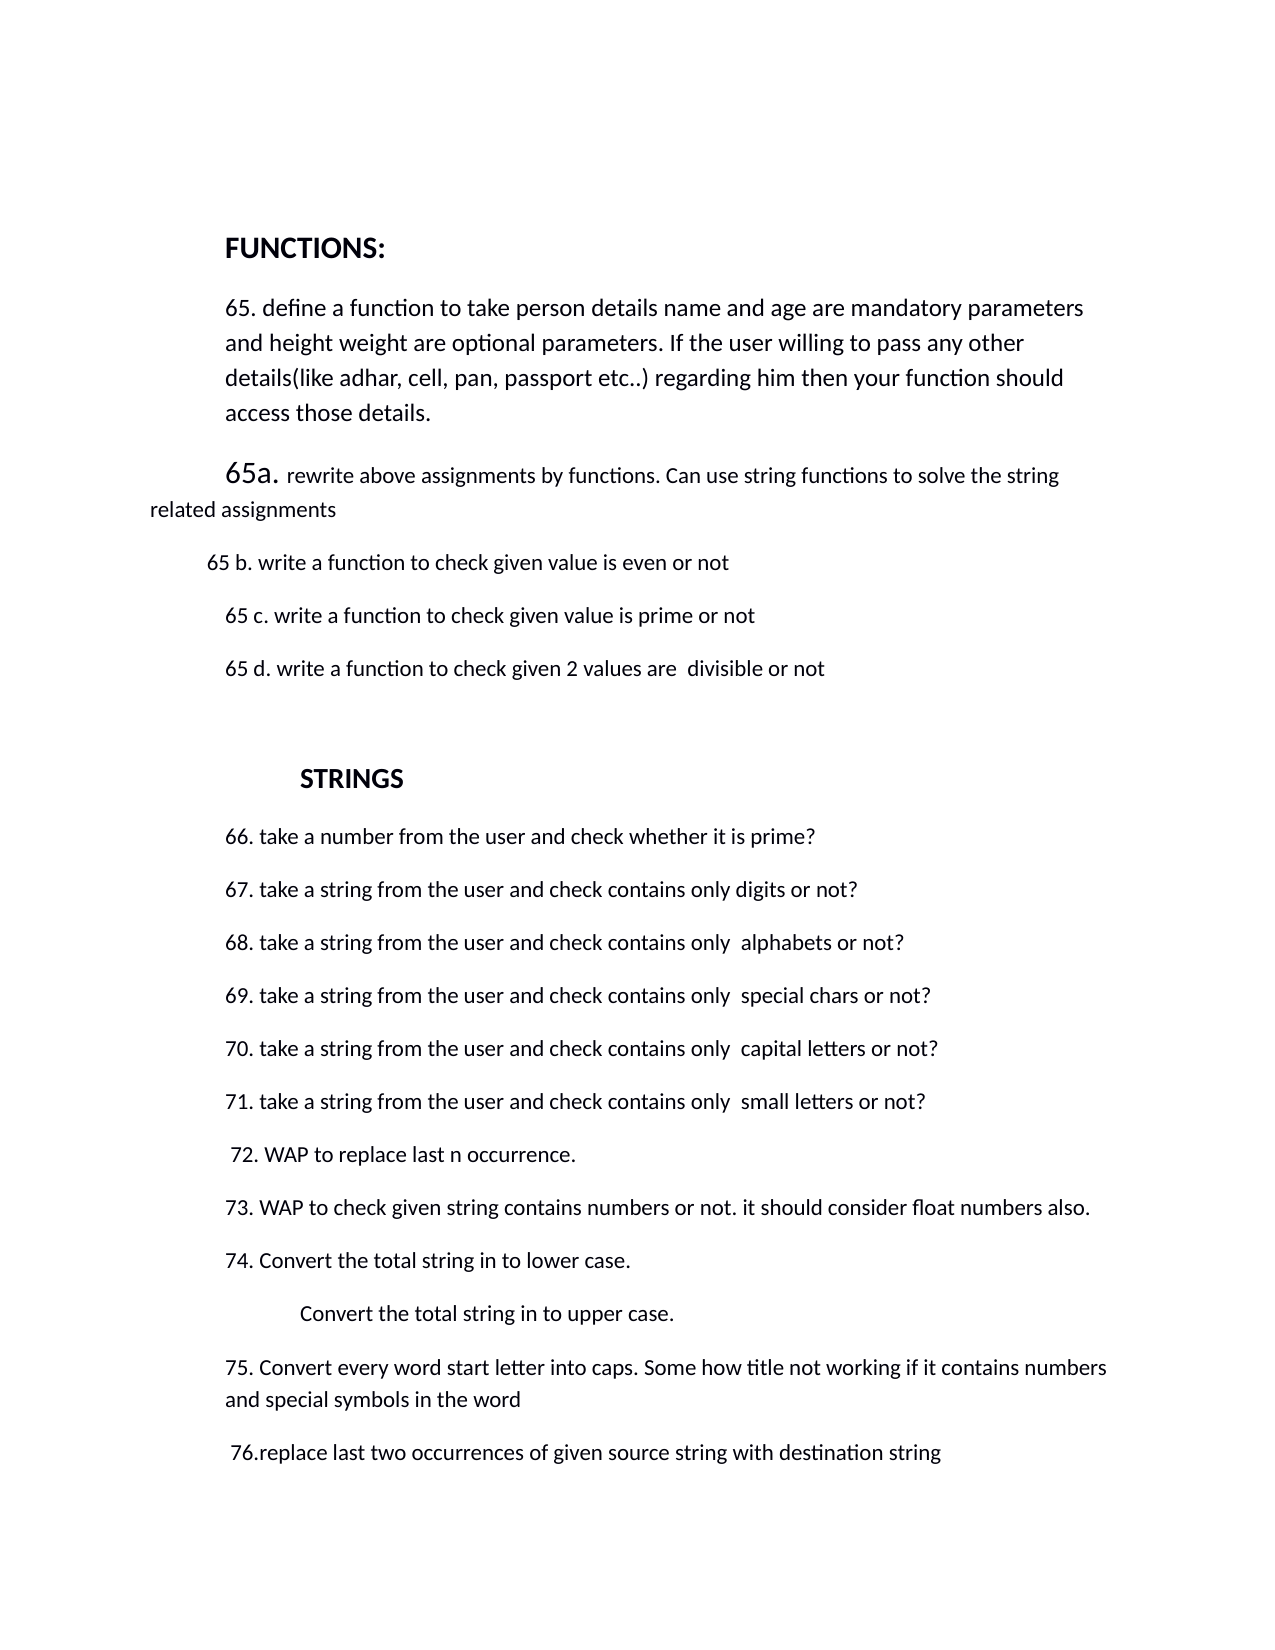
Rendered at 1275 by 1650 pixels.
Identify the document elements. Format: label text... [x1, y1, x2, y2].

list Convert the total string in to upper case. [300, 1299, 1125, 1328]
list 71. take a string from the user and check contains only small letters or not? [225, 1087, 1125, 1116]
list 69. take a string from the user and check contains only special chars or not? [225, 981, 1125, 1009]
list 74. Convert the total string in to lower case. [225, 1247, 1125, 1274]
list 67. take a string from the user and check contains only digits or not? [225, 875, 1125, 903]
list 65 d. write a function to check given 2 values are divisible or not [150, 654, 1125, 683]
list 75. Convert every word start letter into caps. Some how title not working if it contains numbers and special symbols in the word [225, 1353, 1125, 1413]
list FUNCTIONS: [225, 228, 1125, 266]
list 65a. rewrite above assignments by functions. Can use string functions to solve the string related assignments [150, 453, 1125, 523]
list 68. take a string from the user and check contains only alphabets or not? [225, 928, 1125, 956]
list 73. WAP to check given string contains numbers or not. it should consider float numbers also. [225, 1193, 1125, 1222]
list 76.replace last two occurrences of given source string with destination string [225, 1438, 1125, 1466]
list 70. take a string from the user and check contains only capital letters or not? [225, 1034, 1125, 1062]
list 66. take a number from the user and check whether it is prime? [225, 822, 1125, 850]
list STRINGS [300, 761, 1125, 796]
list 65 c. write a function to check given value is prime or not [150, 602, 1125, 629]
list 65 b. write a function to check given value is even or not [150, 548, 1125, 577]
list 65. define a function to take person details name and age are mandatory parameters and height weight are optional parameters. If the user willing to pass any other details(like adhar, cell, pan, passport etc..) regarding him then your function should access those details. [225, 292, 1125, 428]
list 72. WAP to replace last n occurrence. [225, 1141, 1125, 1168]
